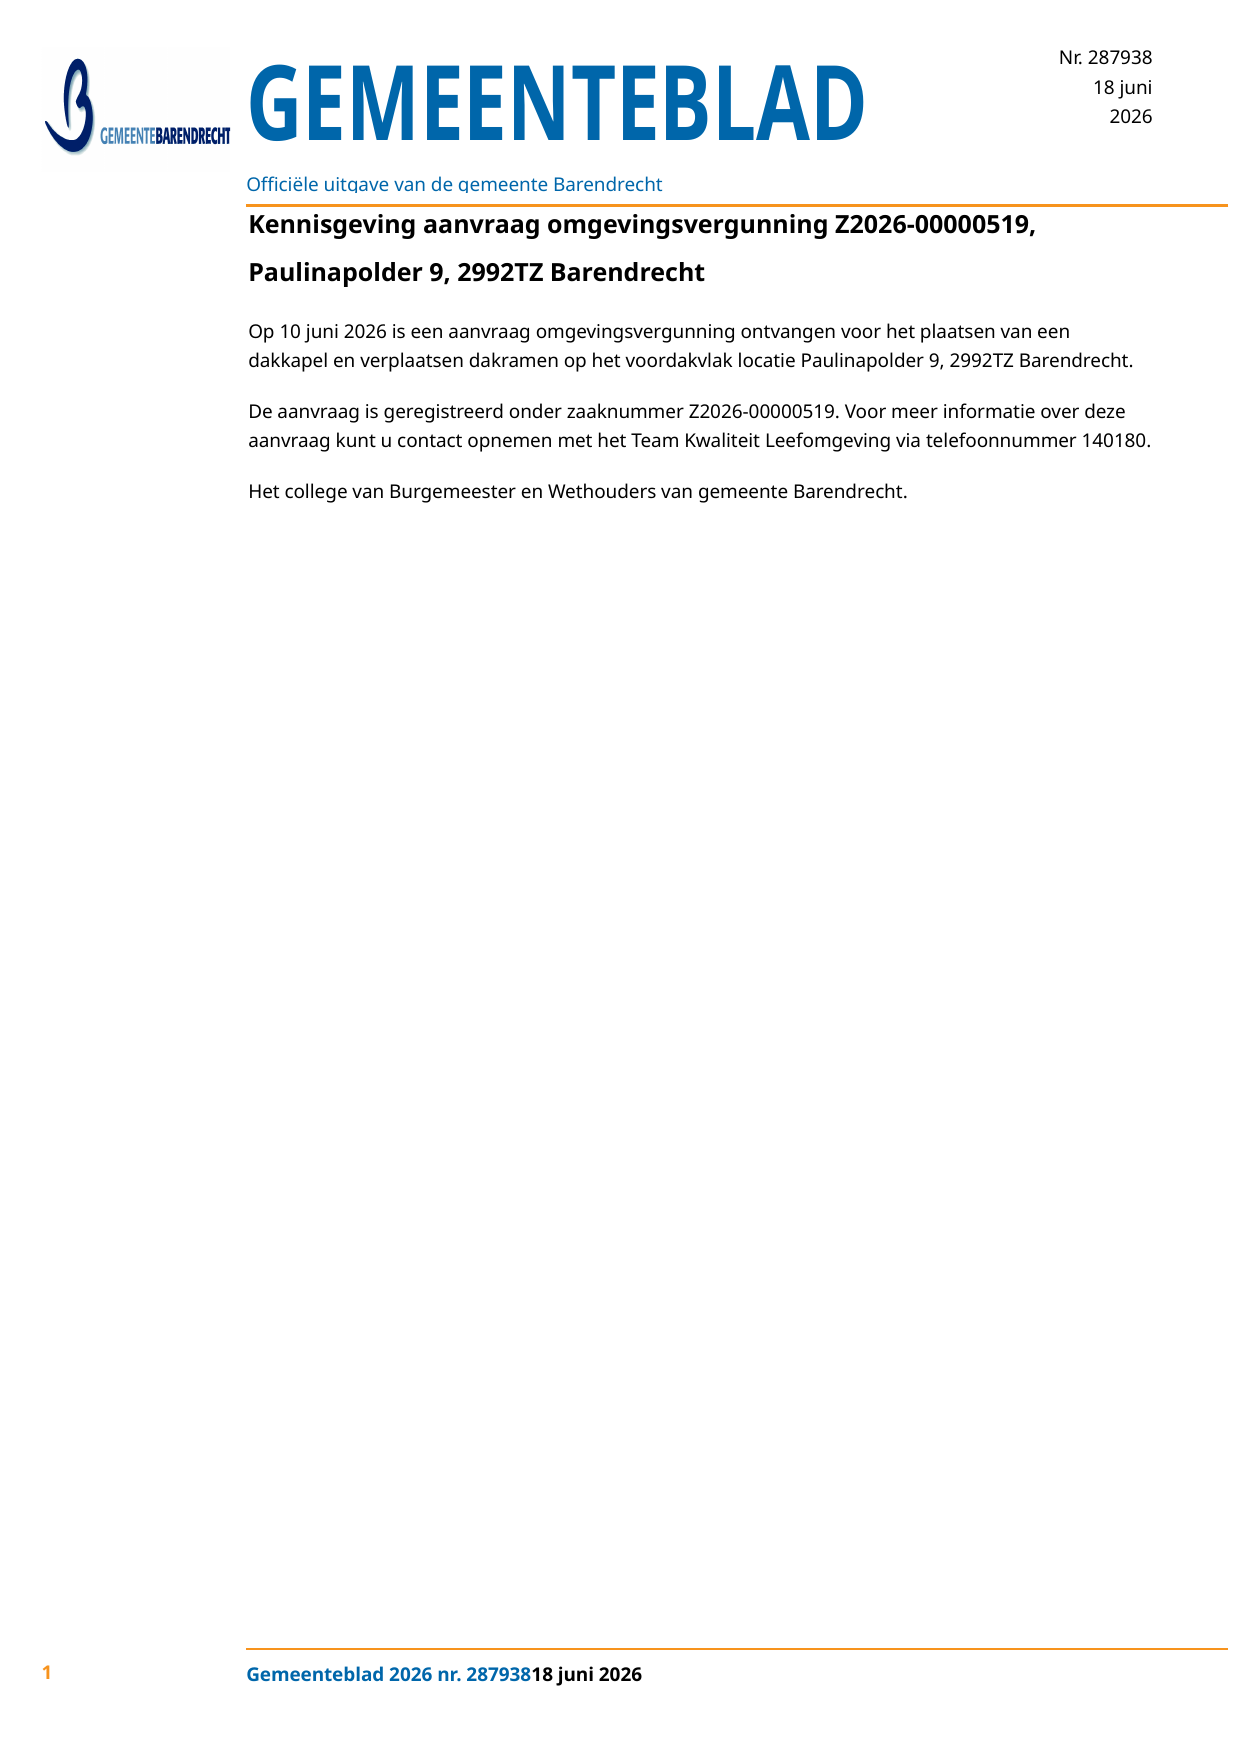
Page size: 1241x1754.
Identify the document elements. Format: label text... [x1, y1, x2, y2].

text Het college van Burgemeester en Wethouders van gemeente Barendrecht. [248, 478, 1152, 504]
text De aanvraag is geregistreerd onder zaaknummer Z2026-00000519. Voor meer informatie over deze aanvraag kunt u contact opnemen met het Team Kwaliteit Leefomgeving via telefoonnummer 140180. [248, 398, 1152, 453]
picture [41, 47, 231, 172]
text Kennisgeving aanvraag omgevingsvergunning Z2026-00000519, Paulinapolder 9, 2992TZ Barendrecht [248, 207, 1152, 288]
text Op 10 juni 2026 is een aanvraag omgevingsvergunning ontvangen voor het plaatsen van een dakkapel en verplaatsen dakramen op het voordakvlak locatie Paulinapolder 9, 2992TZ Barendrecht. [248, 318, 1152, 373]
